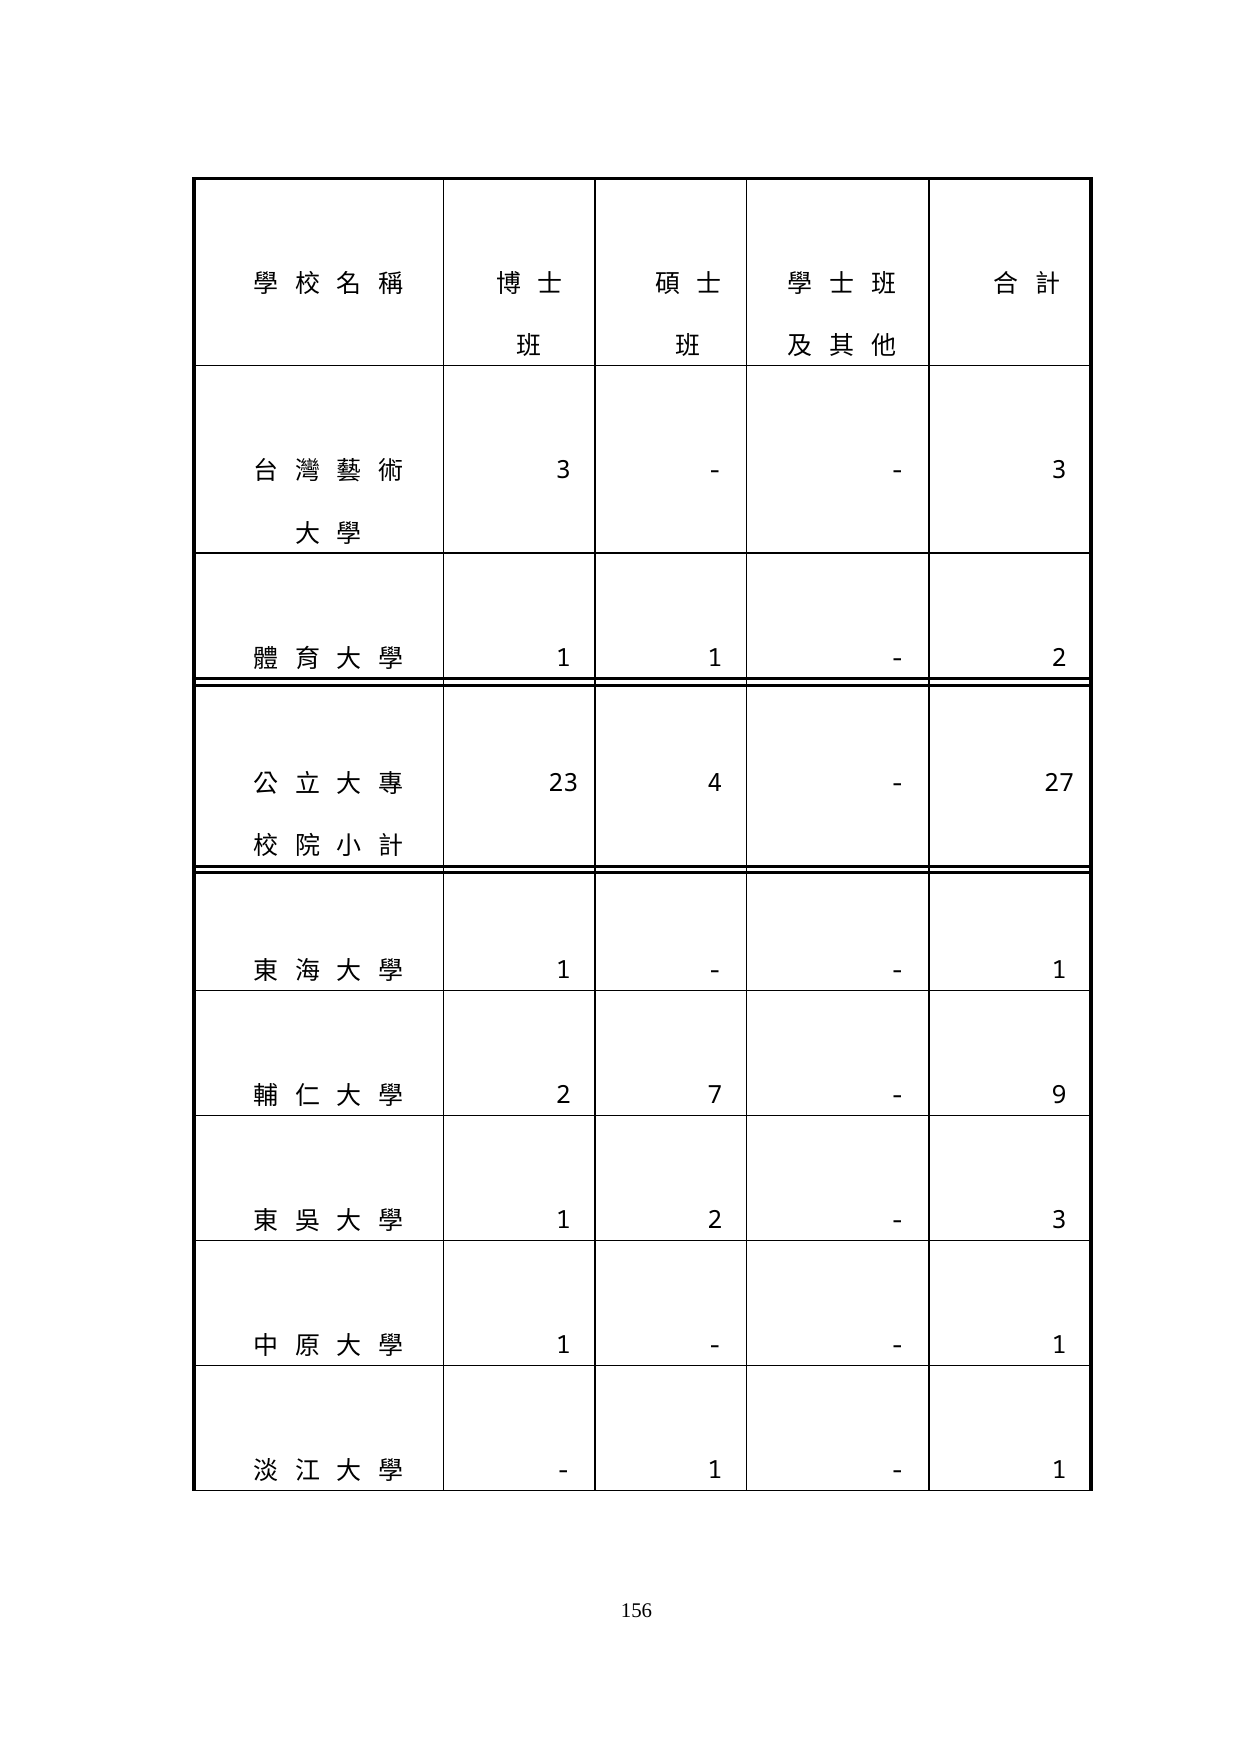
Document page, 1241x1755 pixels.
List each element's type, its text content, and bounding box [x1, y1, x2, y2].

table_cell [596, 680, 746, 684]
table_cell - [444, 1366, 594, 1490]
table_cell 3 [444, 366, 594, 552]
table_cell 東吳大學 [196, 1116, 443, 1240]
table_cell - [747, 1366, 928, 1490]
table_header 合計 [930, 180, 1089, 365]
table_header 學士班及其他 [747, 180, 928, 365]
table_cell - [747, 1241, 928, 1365]
table_cell 2 [930, 554, 1089, 677]
table_cell 1 [596, 554, 746, 677]
table_cell - [596, 874, 746, 990]
table_cell 2 [596, 1116, 746, 1240]
table_cell 公立大專校院小計 [196, 687, 443, 865]
table_cell 1 [596, 1366, 746, 1490]
table_cell 7 [596, 991, 746, 1115]
table_cell 9 [930, 991, 1089, 1115]
table_cell 1 [930, 1366, 1089, 1490]
table_cell - [596, 366, 746, 552]
table_cell [930, 680, 1089, 684]
table_cell - [747, 874, 928, 990]
table_header 碩士班 [596, 180, 746, 365]
table_cell 27 [930, 687, 1089, 865]
table_cell 1 [444, 554, 594, 677]
table_cell 1 [444, 1241, 594, 1365]
table_cell - [747, 991, 928, 1115]
table_cell 1 [444, 874, 594, 990]
table_cell [196, 680, 443, 684]
table_cell - [747, 680, 928, 684]
table_cell 1 [444, 1116, 594, 1240]
table_cell 體育大學 [196, 554, 443, 677]
table_cell 23 [444, 687, 594, 865]
table_cell 台灣藝術大學 [196, 366, 443, 552]
table_header 學校名稱 [196, 180, 443, 365]
table_cell - [747, 687, 928, 865]
table_cell 中原大學 [196, 1241, 443, 1365]
table_cell 1 [930, 1241, 1089, 1365]
table_header 博士班 [444, 180, 594, 365]
table_cell - [747, 366, 928, 552]
table_cell 3 [930, 1116, 1089, 1240]
table_cell - [747, 554, 928, 677]
table_cell 2 [444, 991, 594, 1115]
table_cell 4 [596, 687, 746, 865]
table_cell 3 [930, 366, 1089, 552]
table_cell 淡江大學 [196, 1366, 443, 1490]
table_cell 1 [930, 874, 1089, 990]
table_cell - [596, 1241, 746, 1365]
table_cell - [747, 1116, 928, 1240]
table_cell [444, 680, 594, 684]
table_cell 東海大學 [196, 874, 443, 990]
table_cell 輔仁大學 [196, 991, 443, 1115]
